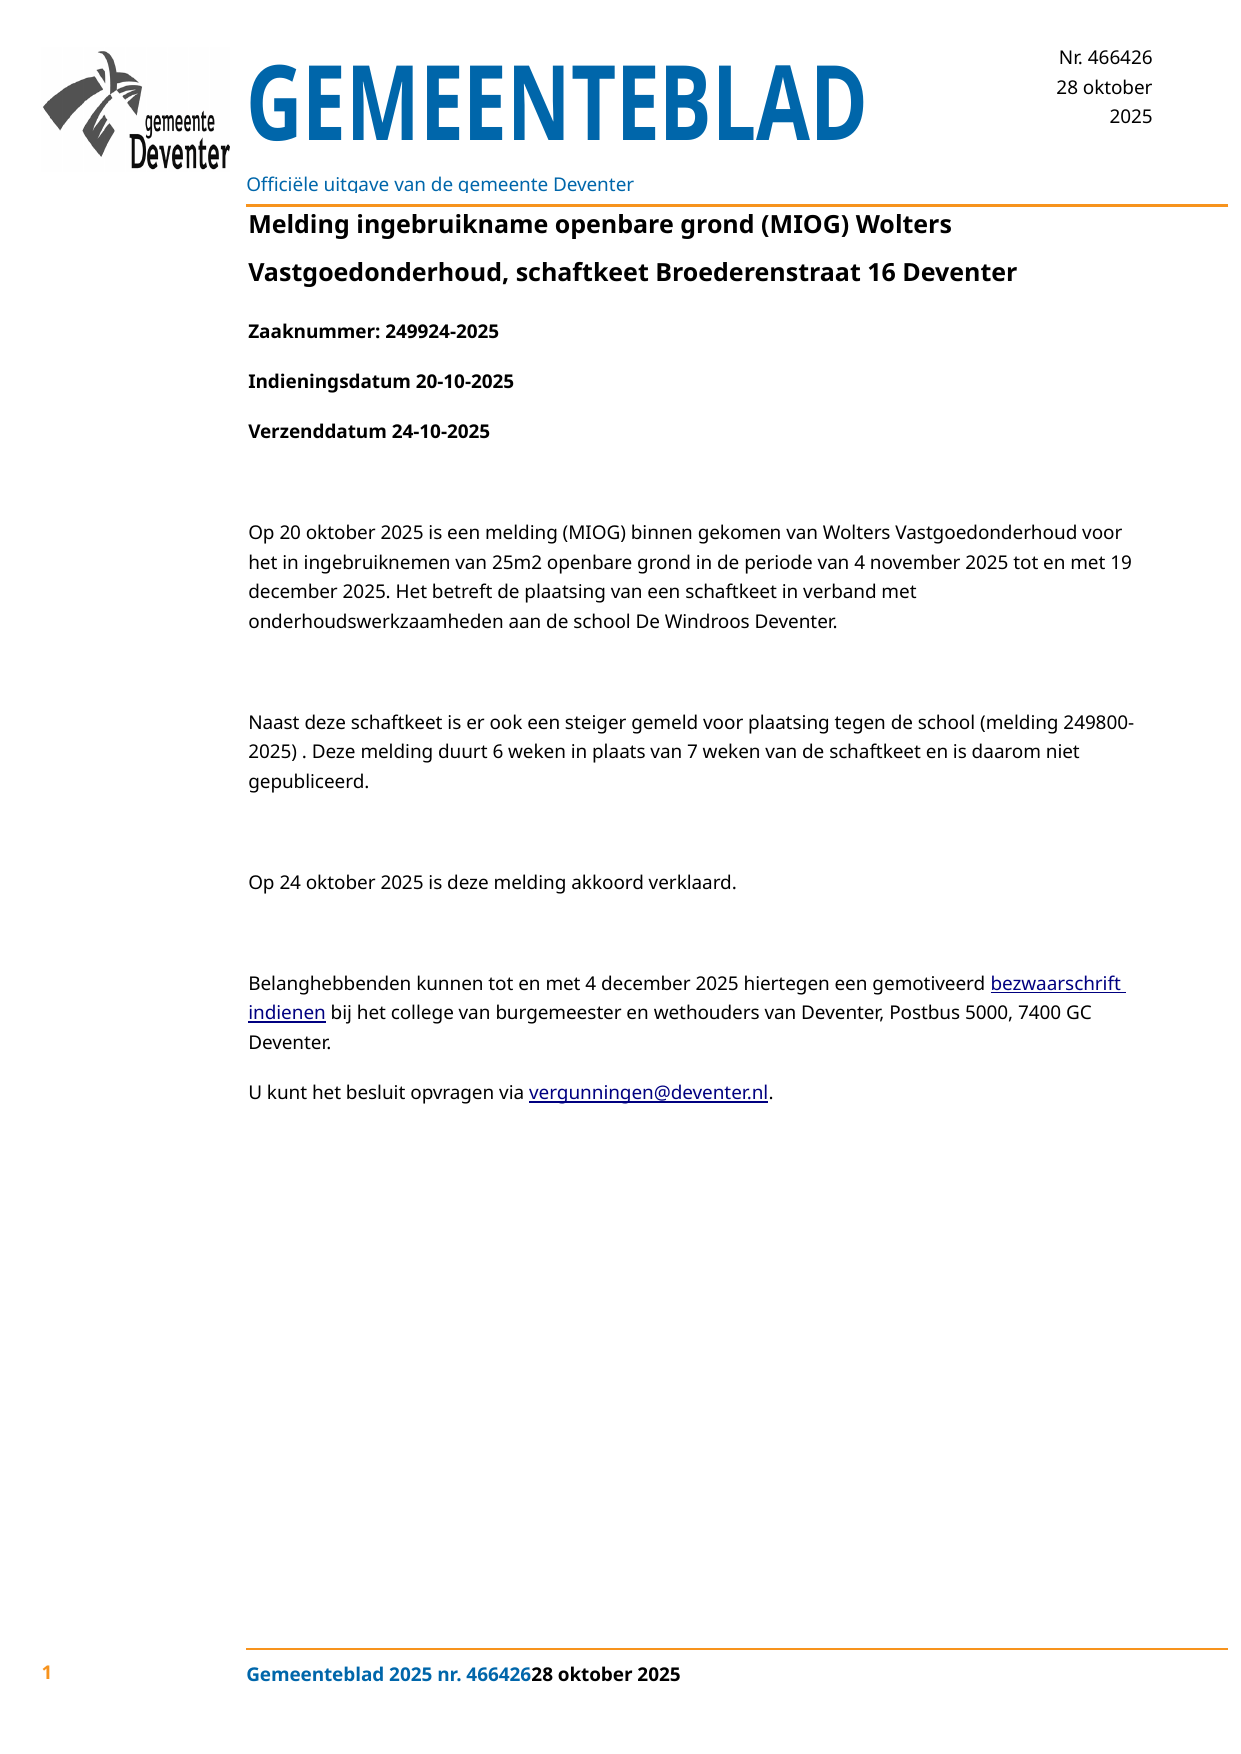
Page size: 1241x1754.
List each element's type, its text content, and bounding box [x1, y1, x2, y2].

text Belanghebbenden kunnen tot en met 4 december 2025 hiertegen een gemotiveerd bezwaarschrift indienen bij het college van burgemeester en wethouders van Deventer, Postbus 5000, 7400 GC Deventer. [248, 970, 1152, 1055]
text U kunt het besluit opvragen via vergunningen@deventer.nl. [248, 1079, 1152, 1105]
text Zaaknummer: 249924-2025 [248, 318, 1152, 344]
text Verzenddatum 24-10-2025 [248, 419, 1152, 444]
picture [41, 47, 231, 172]
text Naast deze schaftkeet is er ook een steiger gemeld voor plaatsing tegen de school (melding 249800-2025) . Deze melding duurt 6 weken in plaats van 7 weken van de schaftkeet en is daarom niet gepubliceerd. [248, 709, 1152, 794]
text Op 24 oktober 2025 is deze melding akkoord verklaard. [248, 869, 1152, 895]
text Op 20 oktober 2025 is een melding (MIOG) binnen gekomen van Wolters Vastgoedonderhoud voor het in ingebruiknemen van 25m2 openbare grond in de periode van 4 november 2025 tot en met 19 december 2025. Het betreft de plaatsing van een schaftkeet in verband met onderhoudswerkzaamheden aan de school De Windroos Deventer. [248, 519, 1152, 634]
text Melding ingebruikname openbare grond (MIOG) Wolters Vastgoedonderhoud, schaftkeet Broederenstraat 16 Deventer [248, 207, 1152, 288]
text Indieningsdatum 20-10-2025 [248, 368, 1152, 394]
